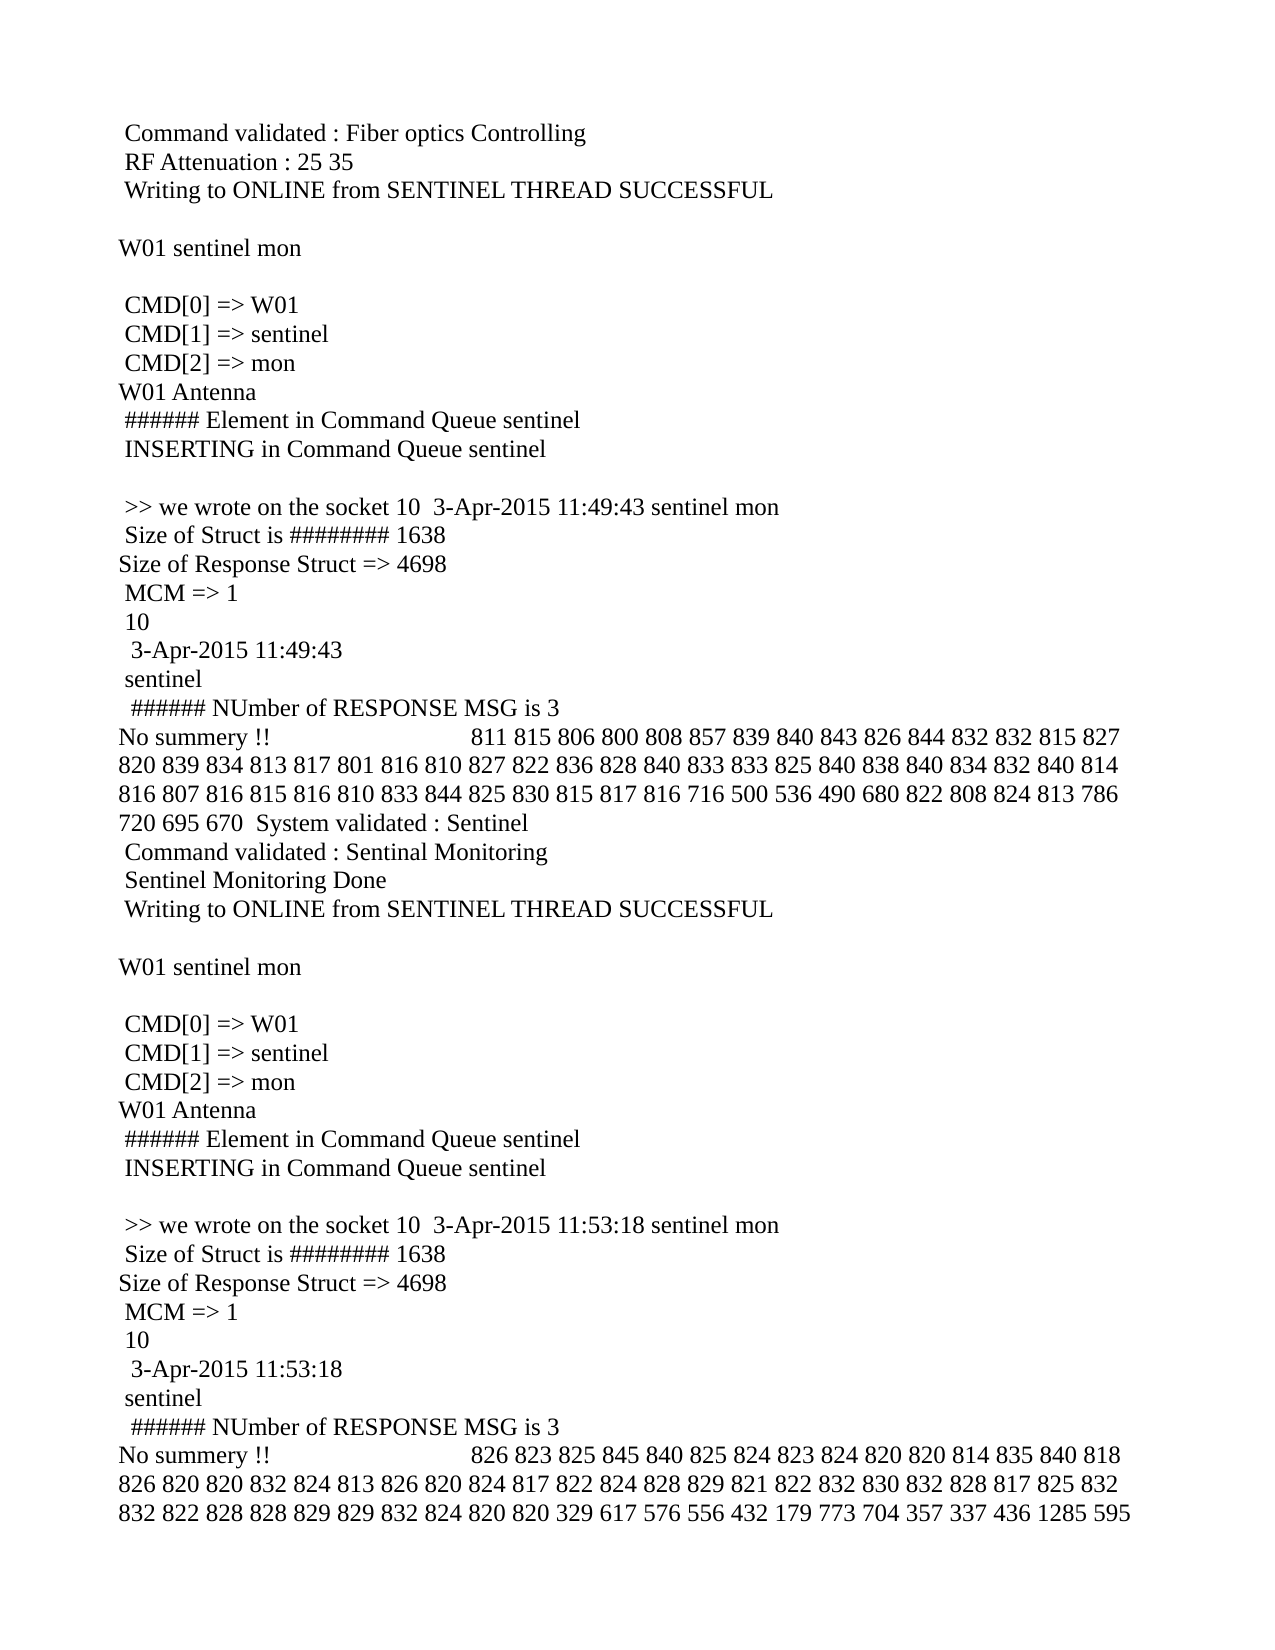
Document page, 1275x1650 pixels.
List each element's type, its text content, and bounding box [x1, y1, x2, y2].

text Sentinel Monitoring Done [118, 866, 1157, 894]
text No summery !! 826 823 825 845 840 825 824 823 824 820 820 814 835 840 818 826 820 820 832 824 813 826 820 824 817 822 824 828 829 821 822 832 830 832 828 817 825 832 832 822 828 828 829 829 832 824 820 820 329 617 576 556 432 179 773 704 357 337 436 1285 595 [118, 1441, 1157, 1527]
text RF Attenuation : 25 35 [118, 147, 1157, 176]
text MCM => 1 [118, 1297, 1157, 1326]
text W01 sentinel mon [118, 952, 1157, 981]
text CMD[1] => sentinel [118, 1038, 1157, 1067]
text ###### Element in Command Queue sentinel [118, 1124, 1157, 1153]
text W01 sentinel mon [118, 233, 1157, 262]
text CMD[0] => W01 [118, 1009, 1157, 1038]
text CMD[2] => mon [118, 1067, 1157, 1096]
text Writing to ONLINE from SENTINEL THREAD SUCCESSFUL [118, 176, 1157, 204]
text CMD[0] => W01 [118, 291, 1157, 319]
text 3-Apr-2015 11:49:43 [118, 636, 1157, 664]
text 3-Apr-2015 11:53:18 [118, 1354, 1157, 1383]
text W01 Antenna [118, 377, 1157, 406]
text Size of Response Struct => 4698 [118, 1268, 1157, 1297]
text INSERTING in Command Queue sentinel [118, 434, 1157, 463]
text >> we wrote on the socket 10 3-Apr-2015 11:49:43 sentinel mon [118, 492, 1157, 521]
text >> we wrote on the socket 10 3-Apr-2015 11:53:18 sentinel mon [118, 1211, 1157, 1239]
text Size of Struct is ######## 1638 [118, 1239, 1157, 1268]
text CMD[1] => sentinel [118, 319, 1157, 348]
text ###### NUmber of RESPONSE MSG is 3 [118, 693, 1157, 722]
text Size of Response Struct => 4698 [118, 549, 1157, 578]
text INSERTING in Command Queue sentinel [118, 1153, 1157, 1182]
text 10 [118, 1326, 1157, 1354]
text Size of Struct is ######## 1638 [118, 521, 1157, 549]
text Command validated : Sentinal Monitoring [118, 837, 1157, 866]
text Writing to ONLINE from SENTINEL THREAD SUCCESSFUL [118, 894, 1157, 923]
text No summery !! 811 815 806 800 808 857 839 840 843 826 844 832 832 815 827 820 839 834 813 817 801 816 810 827 822 836 828 840 833 833 825 840 838 840 834 832 840 814 816 807 816 815 816 810 833 844 825 830 815 817 816 716 500 536 490 680 822 808 824 813 786 720 695 670 System validated : Sentinel [118, 722, 1157, 837]
text ###### NUmber of RESPONSE MSG is 3 [118, 1412, 1157, 1441]
text CMD[2] => mon [118, 348, 1157, 377]
text 10 [118, 607, 1157, 636]
text ###### Element in Command Queue sentinel [118, 406, 1157, 434]
text sentinel [118, 664, 1157, 693]
text Command validated : Fiber optics Controlling [118, 118, 1157, 147]
text W01 Antenna [118, 1096, 1157, 1124]
text sentinel [118, 1383, 1157, 1412]
text MCM => 1 [118, 578, 1157, 607]
